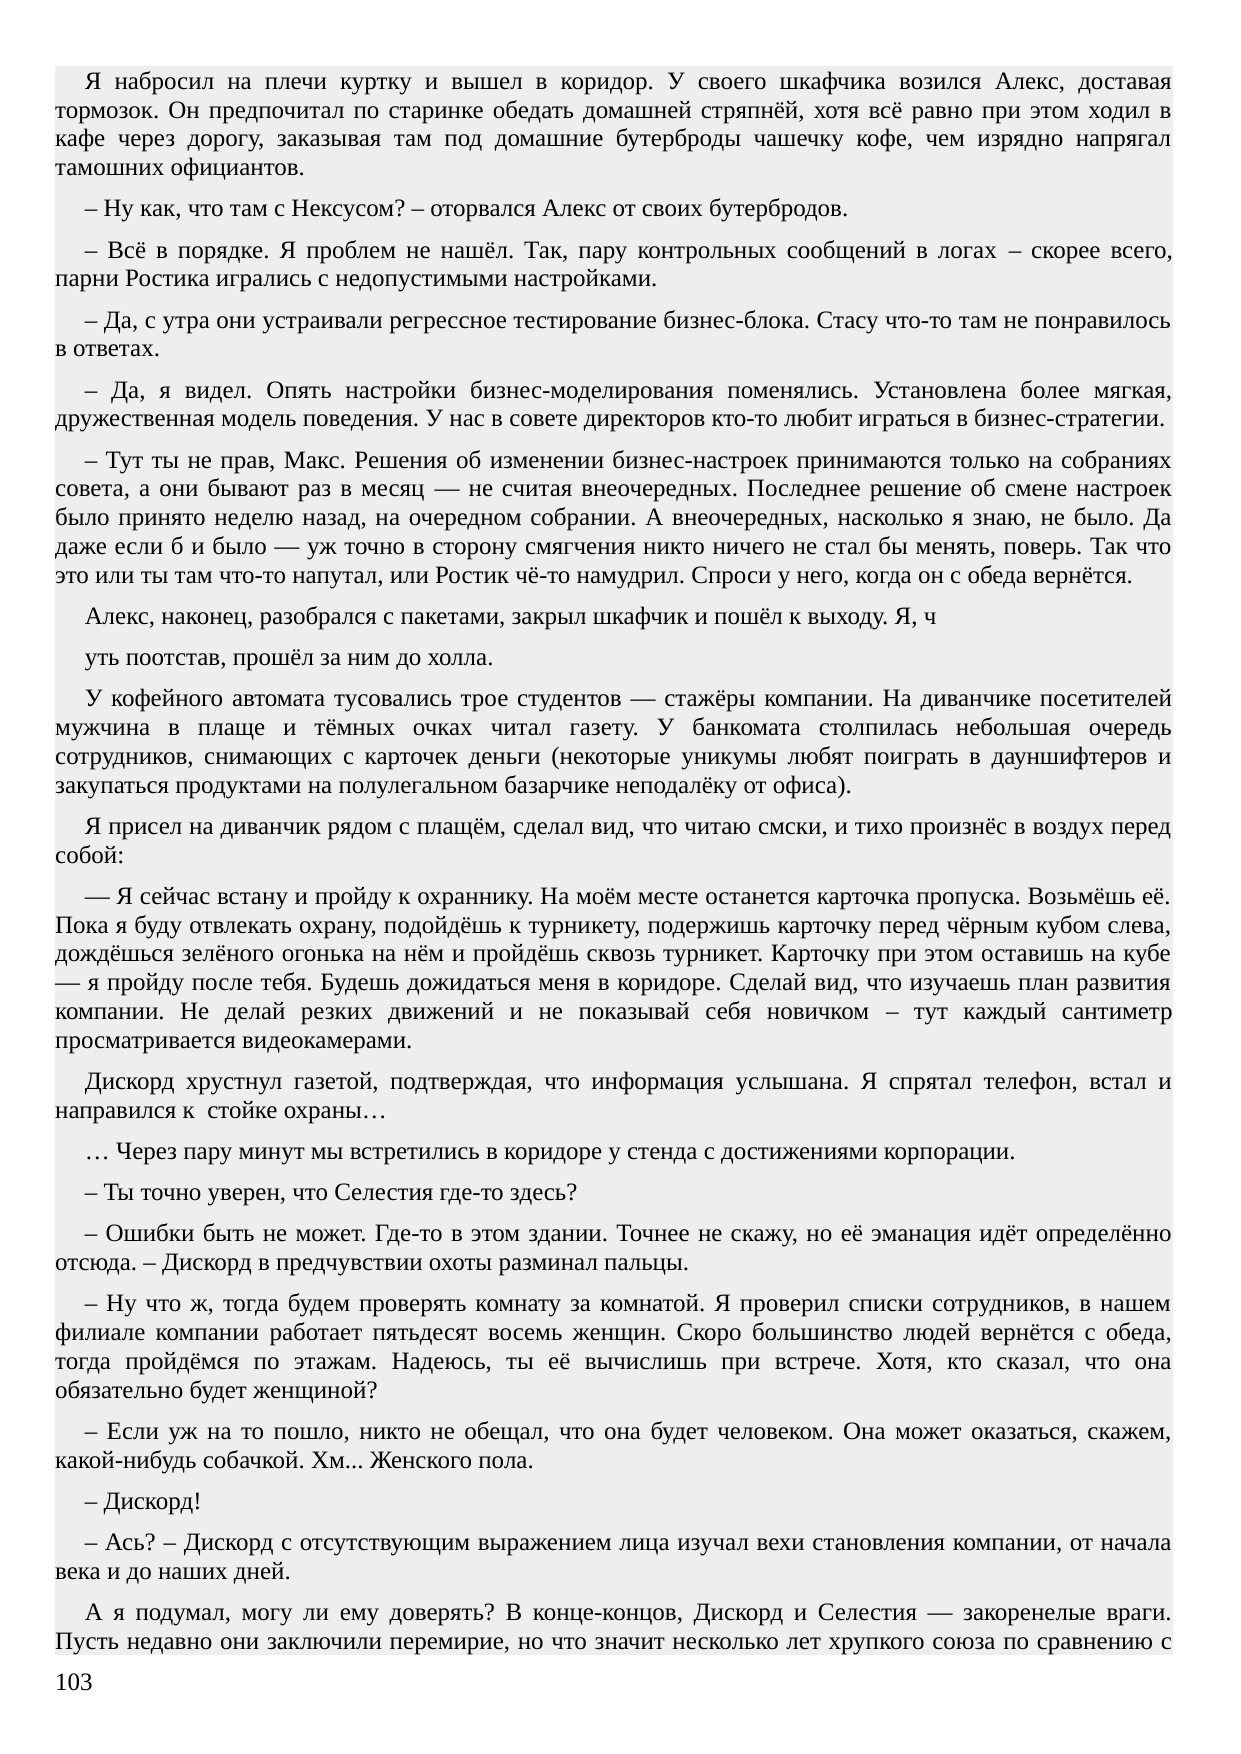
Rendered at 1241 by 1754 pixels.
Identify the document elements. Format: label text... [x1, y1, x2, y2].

text – Да, с утра они устраивали регрессное тестирование бизнес-блока. Стасу что-то там не понравилось в ответах. [55, 305, 1173, 362]
text Я присел на диванчик рядом с плащём, сделал вид, что читаю смски, и тихо произнёс в воздух перед собой: [55, 811, 1173, 868]
text – Ну как, что там с Нексусом? – оторвался Алекс от своих бутербродов. [55, 193, 1173, 222]
text – Если уж на то пошло, никто не обещал, что она будет человеком. Она может оказаться, скажем, какой-нибудь собачкой. Хм... Женского пола. [55, 1416, 1173, 1473]
text – Всё в порядке. Я проблем не нашёл. Так, пару контрольных сообщений в логах – скорее всего, парни Ростика игрались с недопустимыми настройками. [55, 235, 1173, 292]
text – Ошибки быть не может. Где-то в этом здании. Точнее не скажу, но её эманация идёт определённо отсюда. – Дискорд в предчувствии охоты разминал пальцы. [55, 1218, 1173, 1276]
text – Ну что ж, тогда будем проверять комнату за комнатой. Я проверил списки сотрудников, в нашем филиале компании работает пятьдесят восемь женщин. Скоро большинство людей вернётся с обеда, тогда пройдёмся по этажам. Надеюсь, ты её вычислишь при встрече. Хотя, кто сказал, что она обязательно будет женщиной? [55, 1288, 1173, 1403]
text Алекс, наконец, разобрался с пакетами, закрыл шкафчик и пошёл к выходу. Я, ч [55, 601, 1173, 630]
text А я подумал, могу ли ему доверять? В конце-концов, Дискорд и Селестия — закоренелые враги. Пусть недавно они заключили перемирие, но что значит несколько лет хрупкого союза по сравнению с [55, 1597, 1173, 1655]
text Дискорд хрустнул газетой, подтверждая, что информация услышана. Я спрятал телефон, встал и направился к стойке охраны… [55, 1066, 1173, 1123]
text – Дискорд! [55, 1486, 1173, 1515]
text Я набросил на плечи куртку и вышел в коридор. У своего шкафчика возился Алекс, доставая тормозок. Он предпочитал по старинке обедать домашней стряпнёй, хотя всё равно при этом ходил в кафе через дорогу, заказывая там под домашние бутерброды чашечку кофе, чем изрядно напрягал тамошних официантов. [55, 66, 1173, 181]
text – Ась? – Дискорд с отсутствующим выражением лица изучал вехи становления компании, от начала века и до наших дней. [55, 1527, 1173, 1585]
text – Ты точно уверен, что Селестия где-то здесь? [55, 1177, 1173, 1206]
text — Я сейчас встану и пройду к охраннику. На моём месте останется карточка пропуска. Возьмёшь её. Пока я буду отвлекать охрану, подойдёшь к турникету, подержишь карточку перед чёрным кубом слева, дождёшься зелёного огонька на нём и пройдёшь сквозь турникет. Карточку при этом оставишь на кубе — я пройду после тебя. Будешь дожидаться меня в коридоре. Сделай вид, что изучаешь план развития компании. Не делай резких движений и не показывай себя новичком – тут каждый сантиметр просматривается видеокамерами. [55, 881, 1173, 1053]
text … Через пару минут мы встретились в коридоре у стенда с достижениями корпорации. [55, 1136, 1173, 1165]
text У кофейного автомата тусовались трое студентов — стажёры компании. На диванчике посетителей мужчина в плаще и тёмных очках читал газету. У банкомата столпилась небольшая очередь сотрудников, снимающих с карточек деньги (некоторые уникумы любят поиграть в дауншифтеров и закупаться продуктами на полулегальном базарчике неподалёку от офиса). [55, 683, 1173, 798]
text – Да, я видел. Опять настройки бизнес-моделирования поменялись. Установлена более мягкая, дружественная модель поведения. У нас в совете директоров кто-то любит играться в бизнес-стратегии. [55, 375, 1173, 432]
text уть поотстав, прошёл за ним до холла. [55, 642, 1173, 671]
text – Тут ты не прав, Макс. Решения об изменении бизнес-настроек принимаются только на собраниях совета, а они бывают раз в месяц — не считая внеочередных. Последнее решение об смене настроек было принято неделю назад, на очередном собрании. А внеочередных, насколько я знаю, не было. Да даже если б и было — уж точно в сторону смягчения никто ничего не стал бы менять, поверь. Так что это или ты там что-то напутал, или Ростик чё-то намудрил. Спроси у него, когда он с обеда вернётся. [55, 445, 1173, 588]
